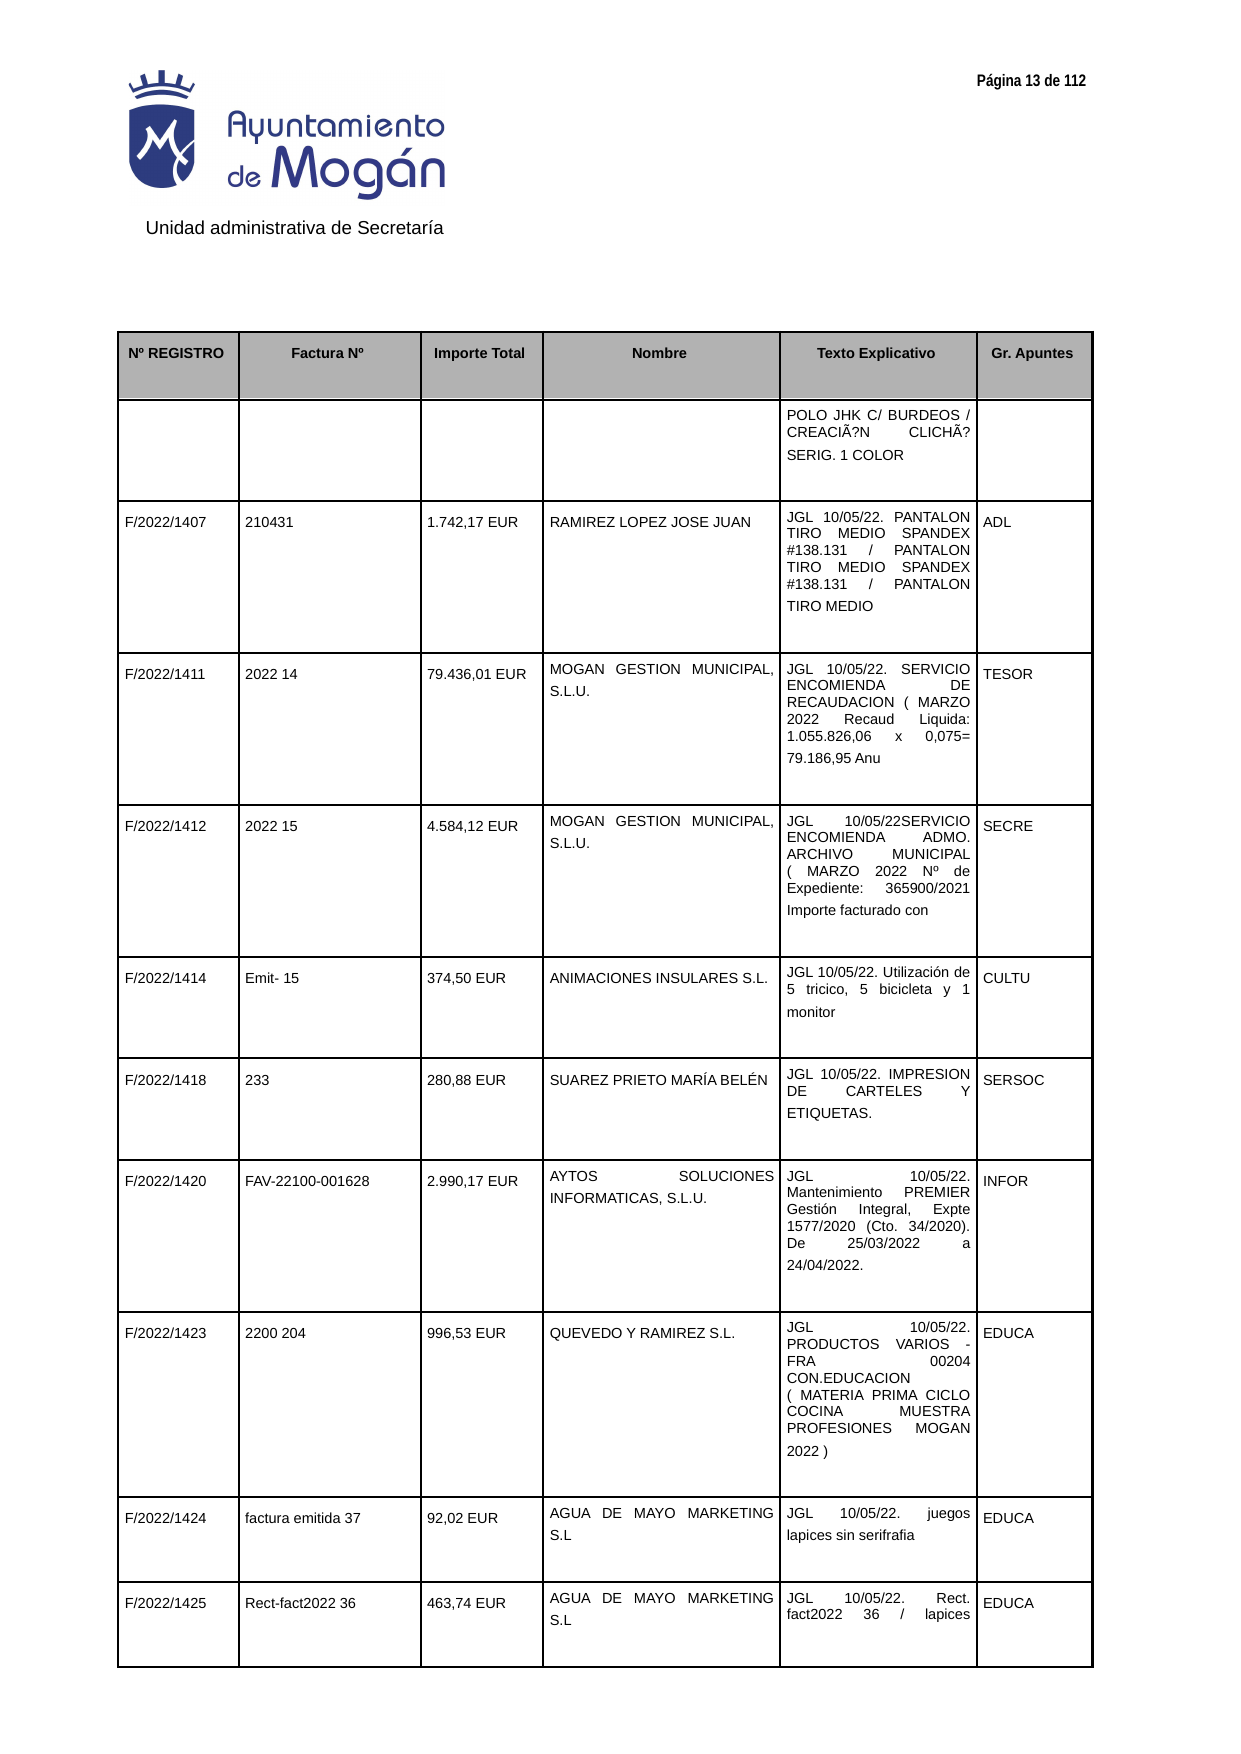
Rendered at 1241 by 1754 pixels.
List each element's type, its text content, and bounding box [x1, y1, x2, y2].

table_cell F/2022/1423 [119, 1313, 238, 1496]
table_header Nombre [544, 333, 779, 398]
table_cell 92,02 EUR [422, 1498, 542, 1581]
table_cell F/2022/1424 [119, 1498, 238, 1581]
table_cell 1.742,17 EUR [422, 502, 542, 652]
table_cell 280,88 EUR [422, 1059, 542, 1159]
table_cell JGL 10/05/22. IMPRESION DE CARTELES Y ETIQUETAS. [781, 1059, 976, 1159]
table_cell ANIMACIONES INSULARES S.L. [544, 958, 779, 1057]
table_cell 2022 14 [240, 654, 420, 804]
table_cell F/2022/1407 [119, 502, 238, 652]
table_cell JGL 10/05/22. PRODUCTOS VARIOS - FRA 00204 CON.EDUCACION ( MATERIA PRIMA CICLO COCINA MUESTRA PROFESIONES MOGAN 2022 ) [781, 1313, 976, 1496]
table_cell Emit- 15 [240, 958, 420, 1057]
table_cell 463,74 EUR [422, 1583, 542, 1666]
table_cell JGL 10/05/22. SERVICIO ENCOMIENDA DE RECAUDACION ( MARZO 2022 Recaud Liquida: 1.055.826,06 x 0,075= 79.186,95 Anu [781, 654, 976, 804]
table_header Importe Total [422, 333, 542, 398]
table_cell 4.584,12 EUR [422, 806, 542, 956]
table_cell F/2022/1418 [119, 1059, 238, 1159]
table_cell CULTU [978, 958, 1091, 1057]
table_cell FAV-22100-001628 [240, 1161, 420, 1311]
table_cell AGUA DE MAYO MARKETING S.L [544, 1583, 779, 1666]
table_cell EDUCA [978, 1498, 1091, 1581]
table_cell 374,50 EUR [422, 958, 542, 1057]
table_cell JGL 10/05/22. Utilización de 5 tricico, 5 bicicleta y 1 monitor [781, 958, 976, 1057]
table_cell 79.436,01 EUR [422, 654, 542, 804]
table_cell 996,53 EUR [422, 1313, 542, 1496]
table_cell SECRE [978, 806, 1091, 956]
table_cell 233 [240, 1059, 420, 1159]
table_cell TESOR [978, 654, 1091, 804]
table_cell [240, 401, 420, 500]
table_cell [119, 401, 238, 500]
table_cell F/2022/1425 [119, 1583, 238, 1666]
table_cell MOGAN GESTION MUNICIPAL, S.L.U. [544, 654, 779, 804]
table_cell EDUCA [978, 1313, 1091, 1496]
table_cell QUEVEDO Y RAMIREZ S.L. [544, 1313, 779, 1496]
table_cell MOGAN GESTION MUNICIPAL, S.L.U. [544, 806, 779, 956]
table_cell JGL 10/05/22. PANTALON TIRO MEDIO SPANDEX #138.131 / PANTALON TIRO MEDIO SPANDEX #138.131 / PANTALON TIRO MEDIO [781, 502, 976, 652]
table_cell [978, 401, 1091, 500]
table_cell [544, 401, 779, 500]
table_cell AYTOS SOLUCIONES INFORMATICAS, S.L.U. [544, 1161, 779, 1311]
table_cell factura emitida 37 [240, 1498, 420, 1581]
table_cell JGL 10/05/22SERVICIO ENCOMIENDA ADMO. ARCHIVO MUNICIPAL ( MARZO 2022 Nº de Expediente: 365900/2021 Importe facturado con [781, 806, 976, 956]
table_cell F/2022/1412 [119, 806, 238, 956]
table_cell RAMIREZ LOPEZ JOSE JUAN [544, 502, 779, 652]
table_header Gr. Apuntes [978, 333, 1091, 398]
table_cell EDUCA [978, 1583, 1091, 1666]
table_cell [422, 401, 542, 500]
table_cell JGL 10/05/22. Rect. fact2022 36 / lapices [781, 1583, 976, 1666]
table_cell 210431 [240, 502, 420, 652]
picture [128, 70, 445, 206]
table_header Texto Explicativo [781, 333, 976, 398]
table_cell 2.990,17 EUR [422, 1161, 542, 1311]
table_cell JGL 10/05/22. Mantenimiento PREMIER Gestión Integral, Expte 1577/2020 (Cto. 34/2020). De 25/03/2022 a 24/04/2022. [781, 1161, 976, 1311]
table_cell SUAREZ PRIETO MARÍA BELÉN [544, 1059, 779, 1159]
table_cell F/2022/1411 [119, 654, 238, 804]
table_cell ADL [978, 502, 1091, 652]
table_cell INFOR [978, 1161, 1091, 1311]
table_cell F/2022/1420 [119, 1161, 238, 1311]
table_header Factura Nº [240, 333, 420, 398]
table_cell JGL 10/05/22. juegos lapices sin serifrafia [781, 1498, 976, 1581]
table_cell Rect-fact2022 36 [240, 1583, 420, 1666]
table_cell 2200 204 [240, 1313, 420, 1496]
table_cell SERSOC [978, 1059, 1091, 1159]
table_cell AGUA DE MAYO MARKETING S.L [544, 1498, 779, 1581]
table_cell 2022 15 [240, 806, 420, 956]
table_cell POLO JHK C/ BURDEOS / CREACIÃ?N CLICHÃ? SERIG. 1 COLOR [781, 401, 976, 500]
table_cell F/2022/1414 [119, 958, 238, 1057]
table_header Nº REGISTRO [119, 333, 238, 398]
